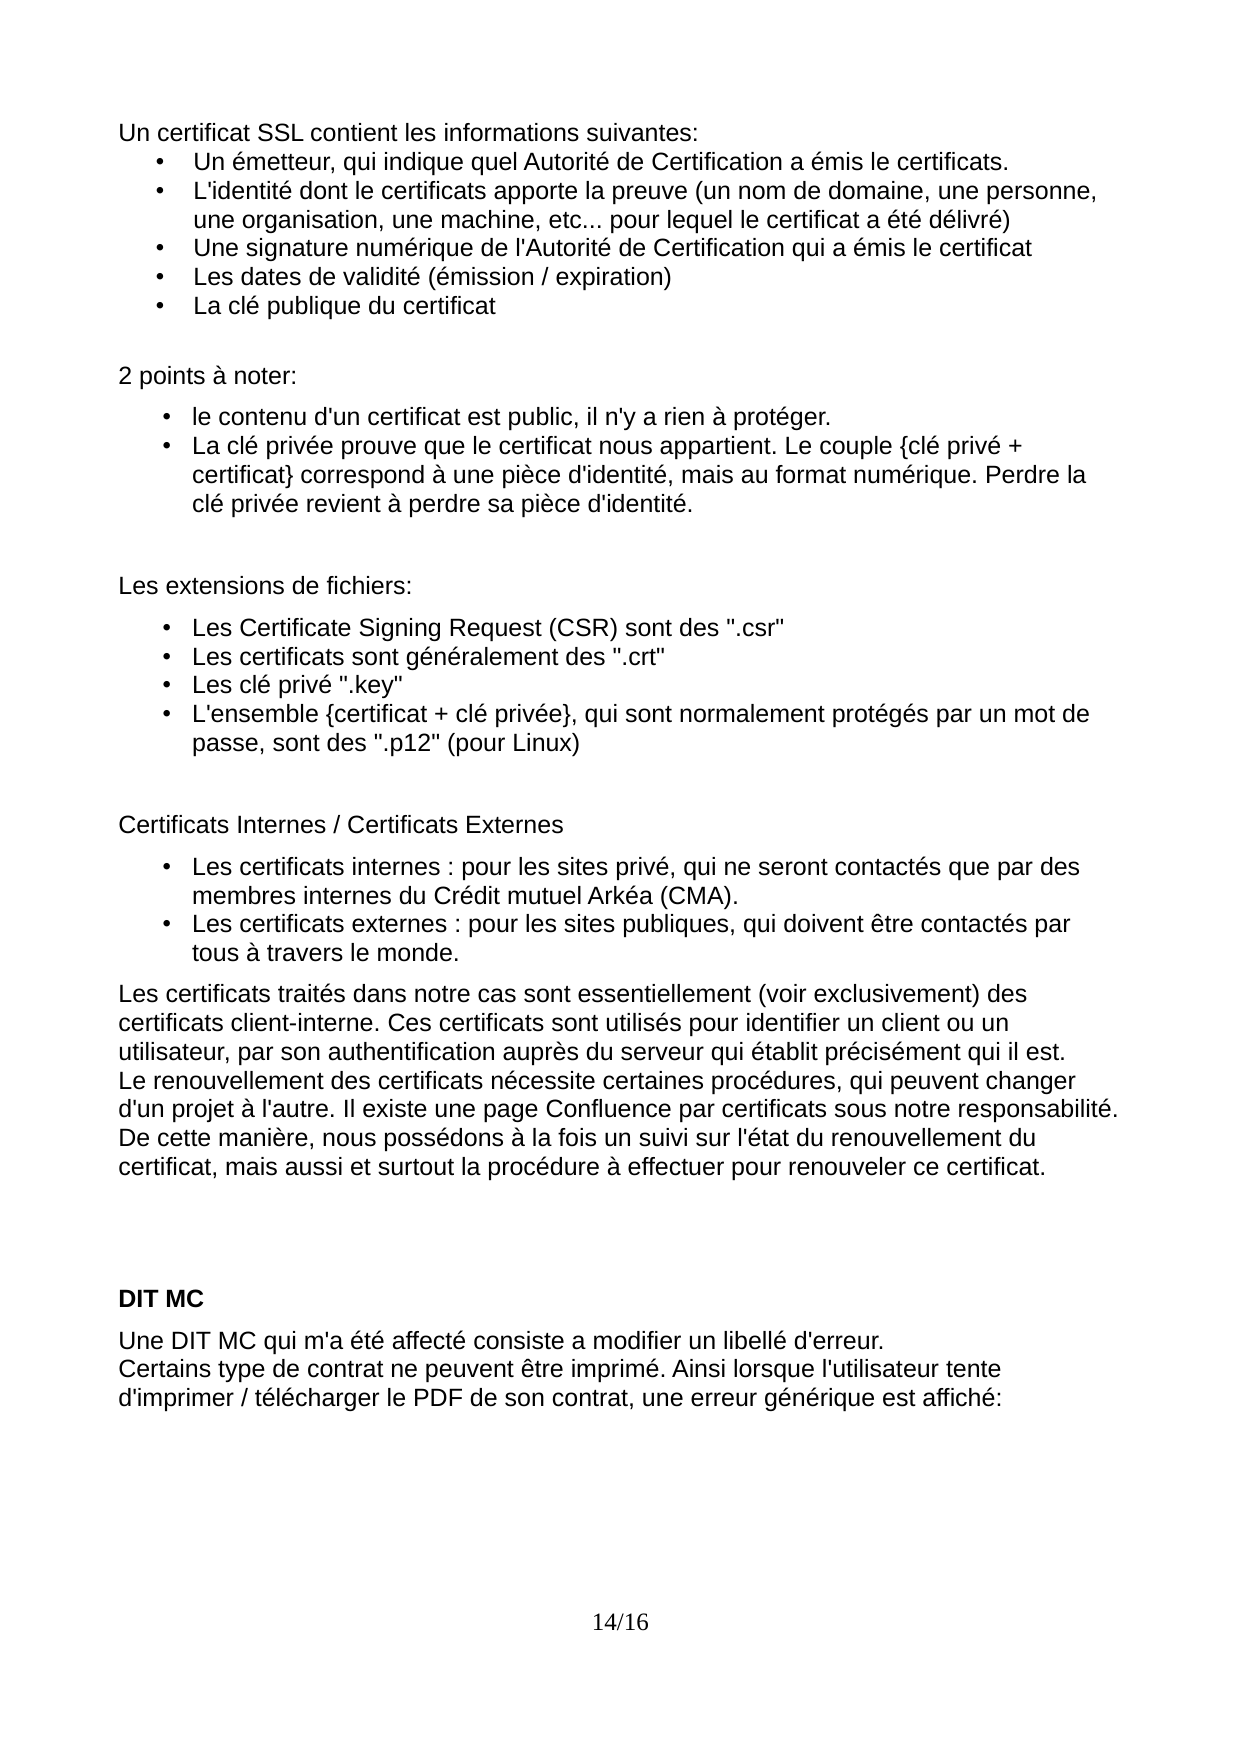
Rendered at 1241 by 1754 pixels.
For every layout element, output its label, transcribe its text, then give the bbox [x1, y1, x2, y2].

list L'identité dont le certificats apporte la preuve (un nom de domaine, une personne, une organisation, une machine, etc... pour lequel le certificat a été délivré) [156, 176, 1122, 233]
list Les dates de validité (émission / expiration) [156, 262, 1122, 291]
list Les certificats externes : pour les sites publiques, qui doivent être contactés par tous à travers le monde. [162, 909, 1122, 967]
text Les certificats traités dans notre cas sont essentiellement (voir exclusivement) des certificats client-interne. Ces certificats sont utilisés pour identifier un client ou un utilisateur, par son authentification auprès du serveur qui établit précisément qui il est. [118, 979, 1122, 1066]
text Une DIT MC qui m'a été affecté consiste a modifier un libellé d'erreur. [118, 1326, 1122, 1354]
list Les Certificate Signing Request (CSR) sont des ".csr" [162, 613, 1122, 641]
text 2 points à noter: [118, 361, 1122, 390]
text Certains type de contrat ne peuvent être imprimé. Ainsi lorsque l'utilisateur tente d'imprimer / télécharger le PDF de son contrat, une erreur générique est affiché: [118, 1354, 1122, 1412]
list La clé publique du certificat [156, 291, 1122, 320]
list La clé privée prouve que le certificat nous appartient. Le couple {clé privé + certificat} correspond à une pièce d'identité, mais au format numérique. Perdre la clé privée revient à perdre sa pièce d'identité. [162, 431, 1122, 518]
text Un certificat SSL contient les informations suivantes: [118, 118, 1122, 147]
list Un émetteur, qui indique quel Autorité de Certification a émis le certificats. [156, 147, 1122, 176]
list Les clé privé ".key" [162, 670, 1122, 699]
subtitle DIT MC [118, 1284, 1122, 1313]
list le contenu d'un certificat est public, il n'y a rien à protéger. [162, 402, 1122, 431]
list Les certificats sont généralement des ".crt" [162, 641, 1122, 670]
text Les extensions de fichiers: [118, 571, 1122, 600]
text Certificats Internes / Certificats Externes [118, 811, 1122, 839]
list Une signature numérique de l'Autorité de Certification qui a émis le certificat [156, 233, 1122, 262]
list L'ensemble {certificat + clé privée}, qui sont normalement protégés par un mot de passe, sont des ".p12" (pour Linux) [162, 699, 1122, 757]
text Le renouvellement des certificats nécessite certaines procédures, qui peuvent changer d'un projet à l'autre. Il existe une page Confluence par certificats sous notre responsabilité. De cette manière, nous possédons à la fois un suivi sur l'état du renouvellement du certificat, mais aussi et surtout la procédure à effectuer pour renouveler ce certificat. [118, 1066, 1122, 1181]
list Les certificats internes : pour les sites privé, qui ne seront contactés que par des membres internes du Crédit mutuel Arkéa (CMA). [162, 852, 1122, 909]
